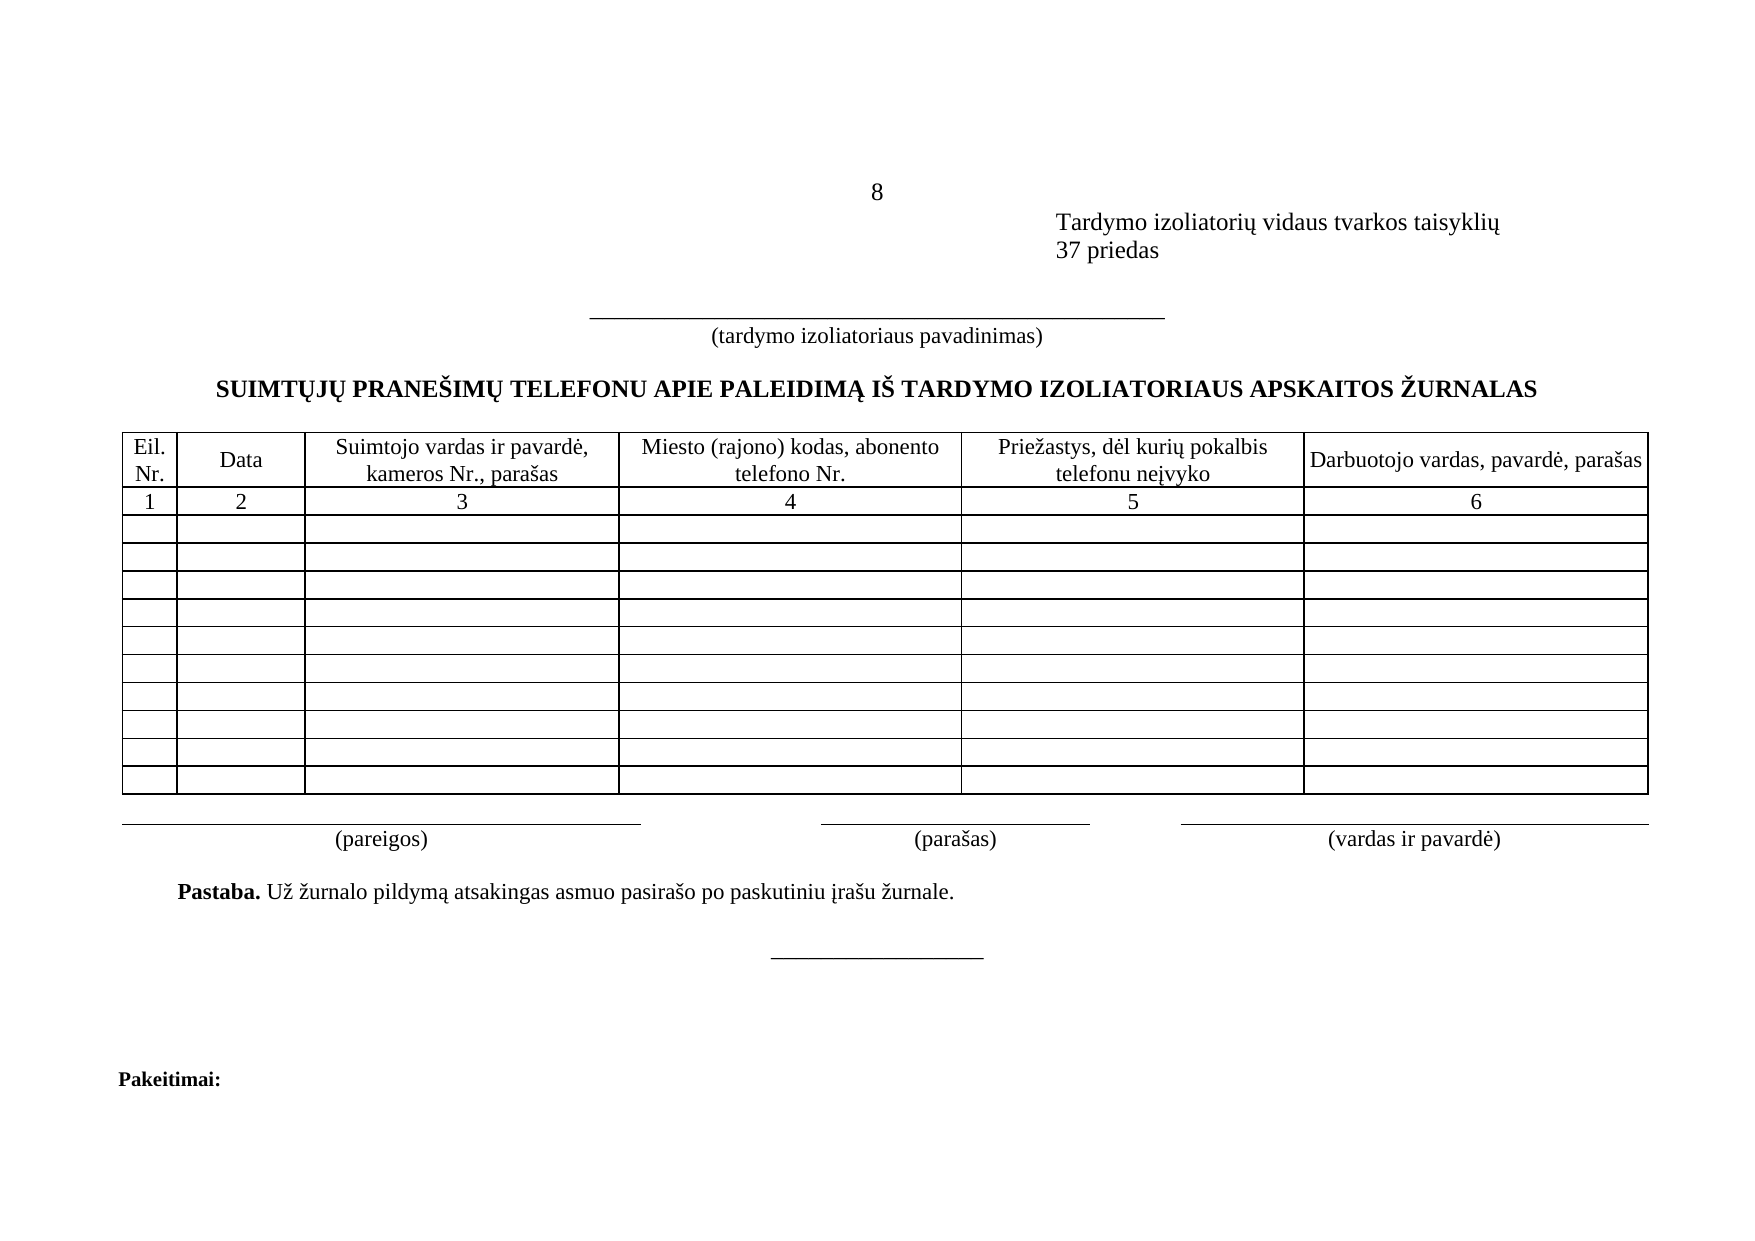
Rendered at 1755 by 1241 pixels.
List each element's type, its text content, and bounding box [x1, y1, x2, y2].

text 37 priedas [1056, 235, 1636, 264]
table_cell [962, 655, 1303, 682]
table_cell [178, 683, 304, 709]
table_cell [620, 627, 961, 654]
table_cell [123, 544, 176, 570]
table_cell [178, 544, 304, 570]
table_cell [306, 516, 618, 542]
table_cell [306, 767, 618, 793]
table_cell [1305, 544, 1647, 570]
table_header (vardas ir pavardė) [1181, 825, 1648, 851]
table_cell [620, 683, 961, 709]
table_cell 4 [620, 488, 961, 514]
table_cell [620, 711, 961, 737]
table_cell [620, 655, 961, 682]
text Pastaba. Už žurnalo pildymą atsakingas asmuo pasirašo po paskutiniu įrašu žurnale. [118, 878, 1636, 904]
text ______________________________________________ [118, 293, 1636, 322]
table_cell [306, 600, 618, 626]
table_header Miesto (rajono) kodas, abonento telefono Nr. [620, 433, 961, 486]
table_cell [306, 683, 618, 709]
table_cell [1305, 739, 1647, 765]
table_cell [962, 739, 1303, 765]
table_cell [962, 711, 1303, 737]
table_cell [962, 516, 1303, 542]
text Tardymo izoliatorių vidaus tvarkos taisyklių [1056, 207, 1636, 235]
table_header [1090, 824, 1181, 851]
table_cell [620, 739, 961, 765]
table_cell [306, 627, 618, 654]
table_cell [123, 711, 176, 737]
table_cell [178, 600, 304, 626]
text SUIMTŲJŲ PRANEŠIMŲ TELEFONU APIE PALEIDIMĄ IŠ TARDYMO IZOLIATORIAUS APSKAITOS ŽURNALAS [118, 374, 1636, 403]
table_cell [306, 572, 618, 598]
table_cell [1305, 767, 1647, 793]
table_cell [178, 767, 304, 793]
table_cell [962, 600, 1303, 626]
table_cell [962, 544, 1303, 570]
table_header Darbuotojo vardas, pavardė, parašas [1305, 433, 1647, 486]
table_cell [1305, 572, 1647, 598]
table_cell [306, 739, 618, 765]
table_header [641, 824, 821, 851]
text _________________ [118, 933, 1636, 962]
table_header Eil. Nr. [123, 433, 176, 486]
text (tardymo izoliatoriaus pavadinimas) [118, 322, 1636, 348]
table_cell [178, 516, 304, 542]
table_cell [178, 739, 304, 765]
table_cell 5 [962, 488, 1303, 514]
table_cell [178, 572, 304, 598]
table_cell [123, 683, 176, 709]
table_cell 1 [123, 488, 176, 514]
table_cell [962, 767, 1303, 793]
table_cell 6 [1305, 488, 1647, 514]
table_cell [306, 544, 618, 570]
table_cell [620, 516, 961, 542]
table_cell 2 [178, 488, 304, 514]
table_cell [178, 655, 304, 682]
table_cell [962, 683, 1303, 709]
table_cell [620, 767, 961, 793]
table_header (pareigos) [122, 825, 641, 851]
table_cell [1305, 683, 1647, 709]
table_cell [306, 655, 618, 682]
table_cell [123, 600, 176, 626]
table_cell [178, 627, 304, 654]
table_cell [123, 627, 176, 654]
table_cell [1305, 516, 1647, 542]
table_cell [1305, 711, 1647, 737]
table_cell [123, 572, 176, 598]
table_cell [620, 544, 961, 570]
table_cell [123, 655, 176, 682]
table_cell [123, 516, 176, 542]
table_cell [123, 767, 176, 793]
table_cell [1305, 627, 1647, 654]
table_header Data [178, 433, 304, 486]
table_cell [178, 711, 304, 737]
table_cell [962, 627, 1303, 654]
table_cell [306, 711, 618, 737]
table_cell [620, 600, 961, 626]
table_cell [1305, 600, 1647, 626]
table_header Priežastys, dėl kurių pokalbis telefonu neįvyko [962, 433, 1303, 486]
table_cell [620, 572, 961, 598]
table_cell [962, 572, 1303, 598]
table_header Suimtojo vardas ir pavardė, kameros Nr., parašas [306, 433, 618, 486]
table_header (parašas) [821, 825, 1090, 851]
table_cell [1305, 655, 1647, 682]
table_cell 3 [306, 488, 618, 514]
table_cell [123, 739, 176, 765]
text Pakeitimai: [118, 1067, 1636, 1091]
